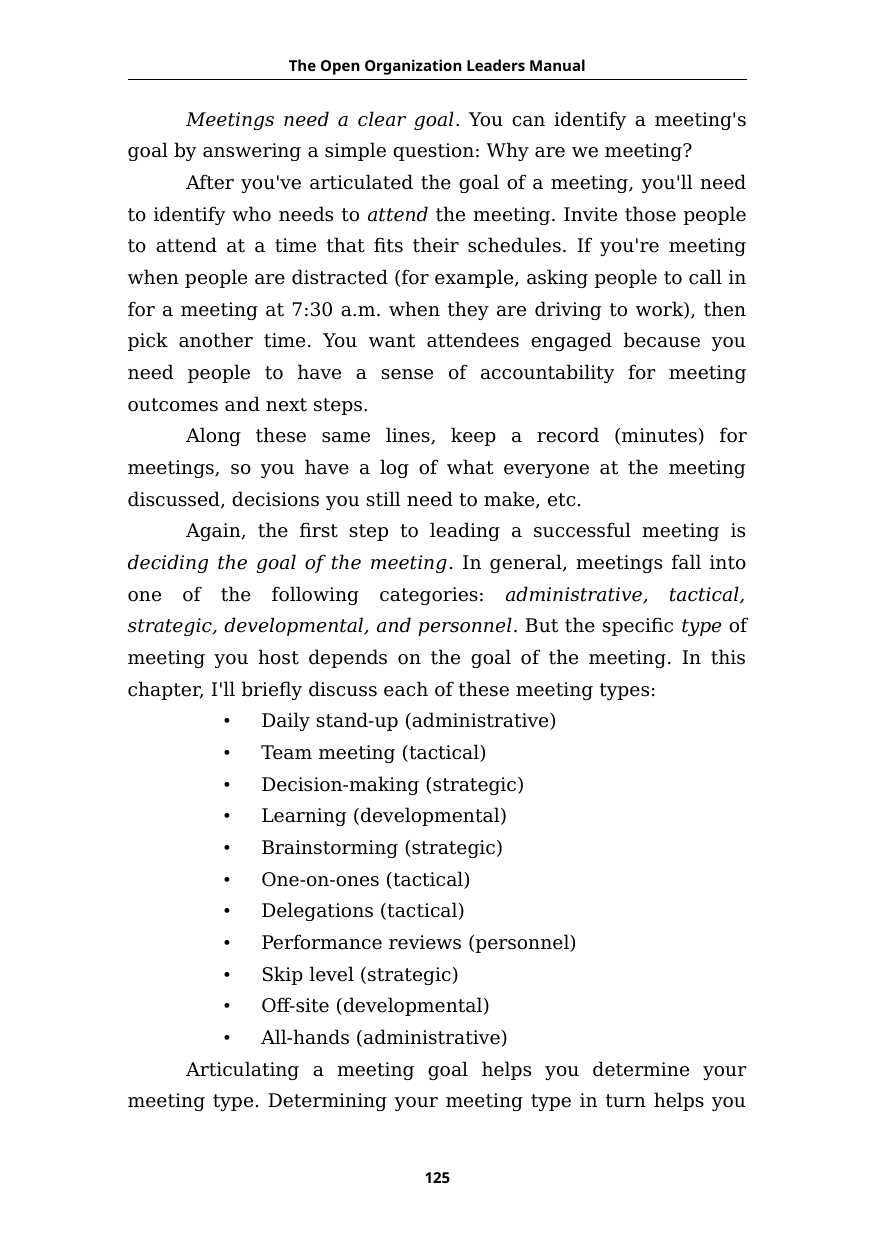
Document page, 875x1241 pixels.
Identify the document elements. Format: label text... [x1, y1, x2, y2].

list Delegations (tactical) [223, 900, 747, 922]
list All-hands (administrative) [223, 1027, 747, 1049]
text Articulating a meeting goal helps you determine your meeting type. Determining your meeting type in turn helps you [127, 1059, 747, 1112]
text Along these same lines, keep a record (minutes) for meetings, so you have a log of what everyone at the meeting discussed, decisions you still need to make, etc. [127, 425, 747, 511]
list One-on-ones (tactical) [223, 869, 747, 891]
list Skip level (strategic) [223, 964, 747, 986]
text Again, the first step to leading a successful meeting is deciding the goal of the meeting. In general, meetings fall into one of the following categories: administrative, tactical, strategic, developmental, and personnel. But the specific type of meeting you host depends on the goal of the meeting. In this chapter, I'll briefly discuss each of these meeting types: [127, 520, 747, 701]
list Brainstorming (strategic) [223, 837, 747, 859]
list Decision-making (strategic) [223, 774, 747, 796]
list Off-site (developmental) [223, 995, 747, 1017]
text Meetings need a clear goal. You can identify a meeting's goal by answering a simple question: Why are we meeting? [127, 109, 747, 162]
text After you've articulated the goal of a meeting, you'll need to identify who needs to attend the meeting. Invite those people to attend at a time that fits their schedules. If you're meeting when people are distracted (for example, asking people to call in for a meeting at 7:30 a.m. when they are driving to work), then pick another time. You want attendees engaged because you need people to have a sense of accountability for meeting outcomes and next steps. [127, 172, 747, 416]
list Learning (developmental) [223, 805, 747, 827]
list Team meeting (tactical) [223, 742, 747, 764]
list Performance reviews (personnel) [223, 932, 747, 954]
list Daily stand-up (administrative) [223, 710, 747, 732]
